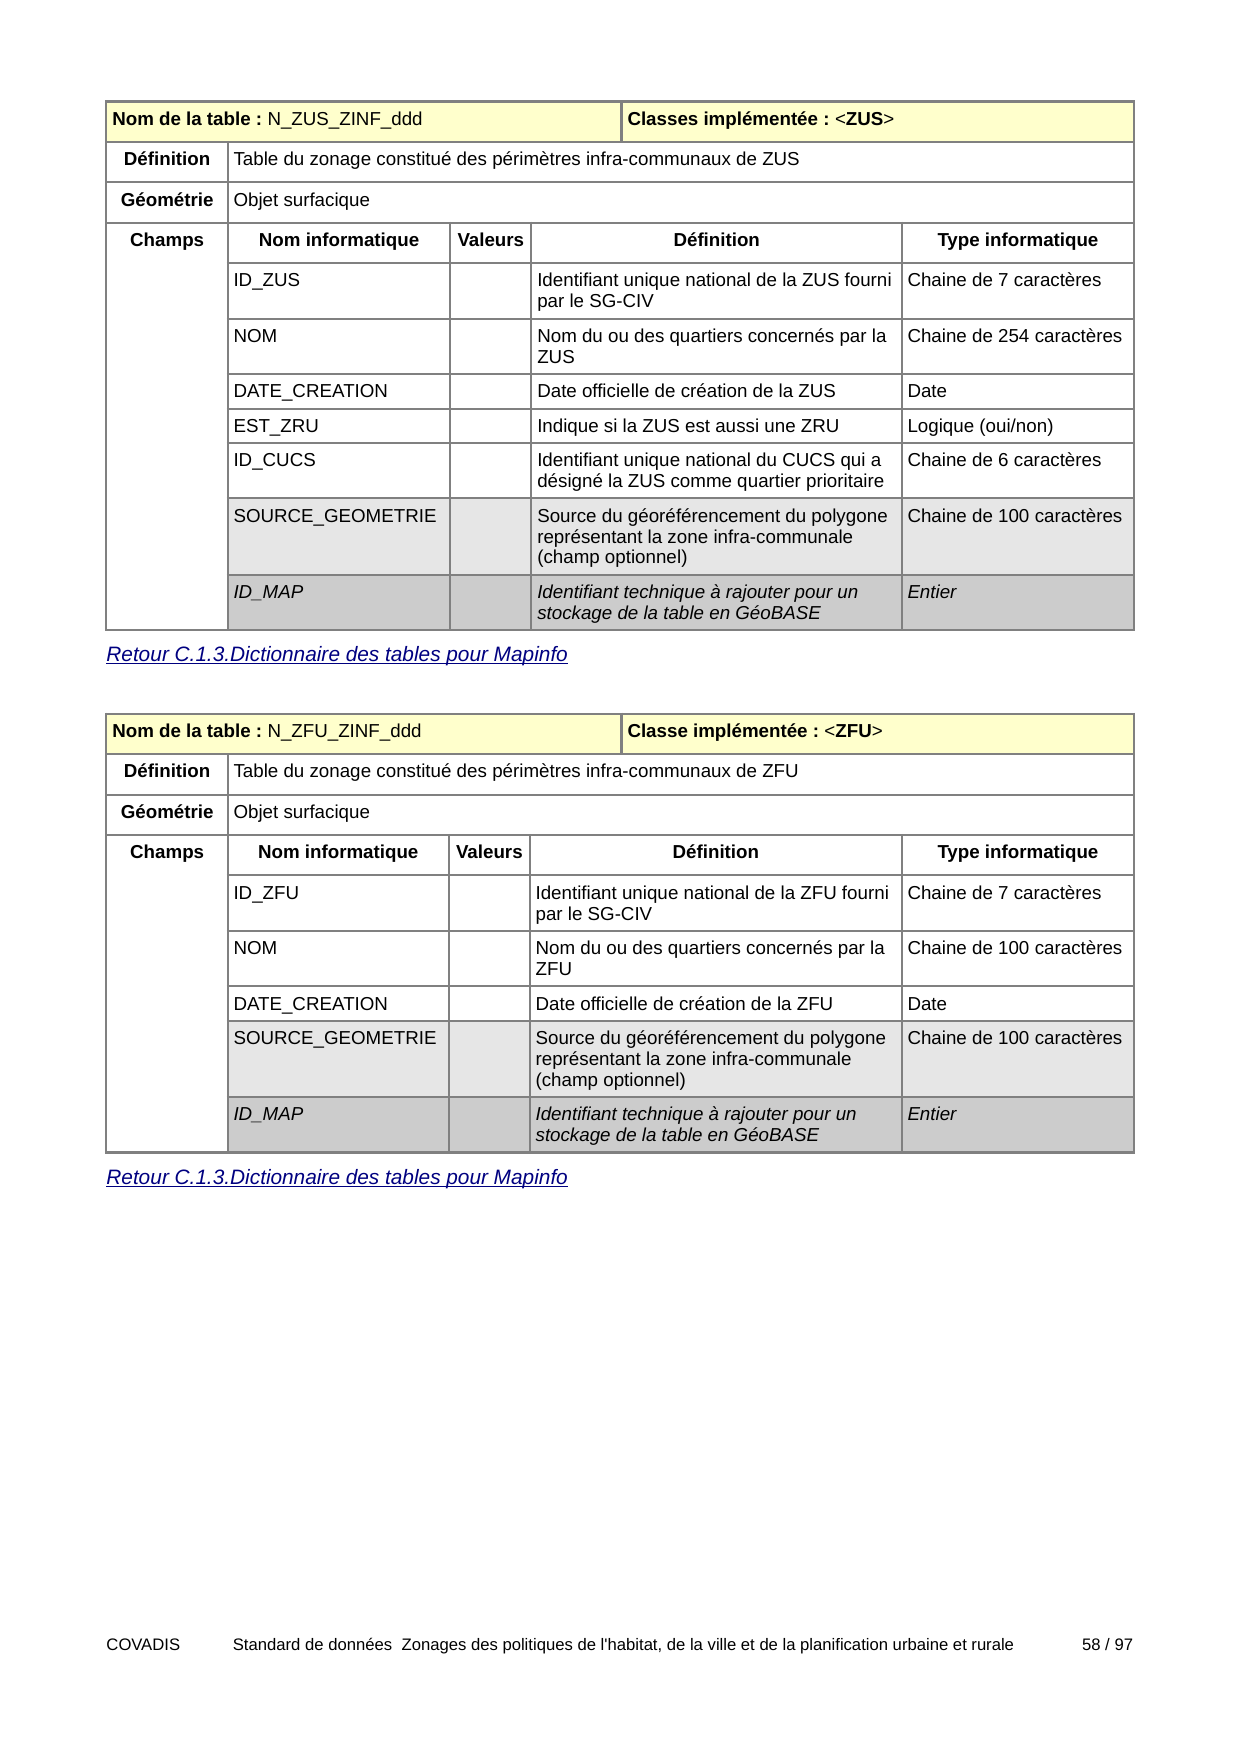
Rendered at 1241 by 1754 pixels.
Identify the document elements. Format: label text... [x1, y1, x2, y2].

table_cell Chaine de 254 caractères [903, 320, 1133, 373]
table_cell ID_MAP [229, 1098, 448, 1151]
table_cell [451, 320, 530, 373]
table_cell Entier [903, 1098, 1133, 1151]
table_cell Chaine de 100 caractères [903, 499, 1133, 574]
table_cell [451, 375, 530, 407]
table_header Nom de la table : N_ZFU_ZINF_ddd [107, 715, 620, 753]
table_cell Définition [107, 143, 227, 181]
table_header Définition [531, 836, 901, 874]
table_cell Identifiant technique à rajouter pour un stockage de la table en GéoBASE [532, 576, 901, 629]
text Retour C.1.3.Dictionnaire des tables pour Mapinfo [106, 1165, 1134, 1188]
table_cell [451, 499, 530, 574]
table_cell Date officielle de création de la ZUS [532, 375, 901, 407]
table_cell Objet surfacique [229, 796, 1133, 834]
table_header Nom de la table : N_ZUS_ZINF_ddd [107, 103, 620, 141]
table_cell NOM [229, 320, 449, 373]
table_cell Définition [107, 755, 227, 793]
table_cell EST_ZRU [229, 410, 449, 442]
table_cell Chaine de 7 caractères [903, 264, 1133, 317]
table_header Nom informatique [229, 224, 449, 262]
table_cell Nom du ou des quartiers concernés par la ZFU [531, 932, 901, 985]
table_cell Table du zonage constitué des périmètres infra-communaux de ZUS [229, 143, 1133, 181]
table_cell Géométrie [107, 183, 227, 222]
table_cell ID_ZUS [229, 264, 449, 317]
table_cell Date [903, 375, 1133, 407]
table_cell Identifiant unique national de la ZFU fourni par le SG-CIV [531, 876, 901, 930]
table_cell SOURCE_GEOMETRIE [229, 1022, 448, 1096]
table_cell Nom du ou des quartiers concernés par la ZUS [532, 320, 901, 373]
table_cell DATE_CREATION [229, 375, 449, 407]
table_cell [450, 932, 529, 985]
table_cell Logique (oui/non) [903, 410, 1133, 442]
table_cell DATE_CREATION [229, 987, 448, 1019]
table_header Valeurs [450, 836, 529, 874]
table_cell [451, 264, 530, 317]
table_cell ID_MAP [229, 576, 449, 629]
table_header Classe implémentée : <ZFU> [623, 715, 1133, 753]
table_cell [451, 410, 530, 442]
table_header Classes implémentée : <ZUS> [623, 103, 1133, 141]
table_header Type informatique [903, 836, 1133, 874]
table_cell Indique si la ZUS est aussi une ZRU [532, 410, 901, 442]
table_cell [450, 1022, 529, 1096]
text Retour C.1.3.Dictionnaire des tables pour Mapinfo [106, 643, 1134, 666]
table_cell Champs [107, 836, 227, 1151]
table_cell [451, 576, 530, 629]
table_cell Identifiant unique national de la ZUS fourni par le SG-CIV [532, 264, 901, 317]
table_cell SOURCE_GEOMETRIE [229, 499, 449, 574]
table_header Valeurs [451, 224, 530, 262]
table_cell Table du zonage constitué des périmètres infra-communaux de ZFU [229, 755, 1133, 793]
table_cell Entier [903, 576, 1133, 629]
table_cell Chaine de 100 caractères [903, 932, 1133, 985]
table_header Définition [532, 224, 901, 262]
table_cell [450, 1098, 529, 1151]
table_cell Date [903, 987, 1133, 1019]
table_cell Source du géoréférencement du polygone représentant la zone infra-communale (champ optionnel) [532, 499, 901, 574]
table_cell Chaine de 6 caractères [903, 444, 1133, 497]
table_cell [451, 444, 530, 497]
table_cell Géométrie [107, 796, 227, 834]
table_cell NOM [229, 932, 448, 985]
table_cell ID_ZFU [229, 876, 448, 930]
table_header Nom informatique [229, 836, 448, 874]
table_cell Objet surfacique [229, 183, 1133, 222]
table_cell [450, 876, 529, 930]
table_cell Date officielle de création de la ZFU [531, 987, 901, 1019]
table_cell Chaine de 100 caractères [903, 1022, 1133, 1096]
table_cell ID_CUCS [229, 444, 449, 497]
table_cell Identifiant technique à rajouter pour un stockage de la table en GéoBASE [531, 1098, 901, 1151]
table_cell Identifiant unique national du CUCS qui a désigné la ZUS comme quartier prioritaire [532, 444, 901, 497]
table_header Type informatique [903, 224, 1133, 262]
table_cell Source du géoréférencement du polygone représentant la zone infra-communale (champ optionnel) [531, 1022, 901, 1096]
table_cell [450, 987, 529, 1019]
table_cell Chaine de 7 caractères [903, 876, 1133, 930]
table_cell Champs [107, 224, 227, 629]
